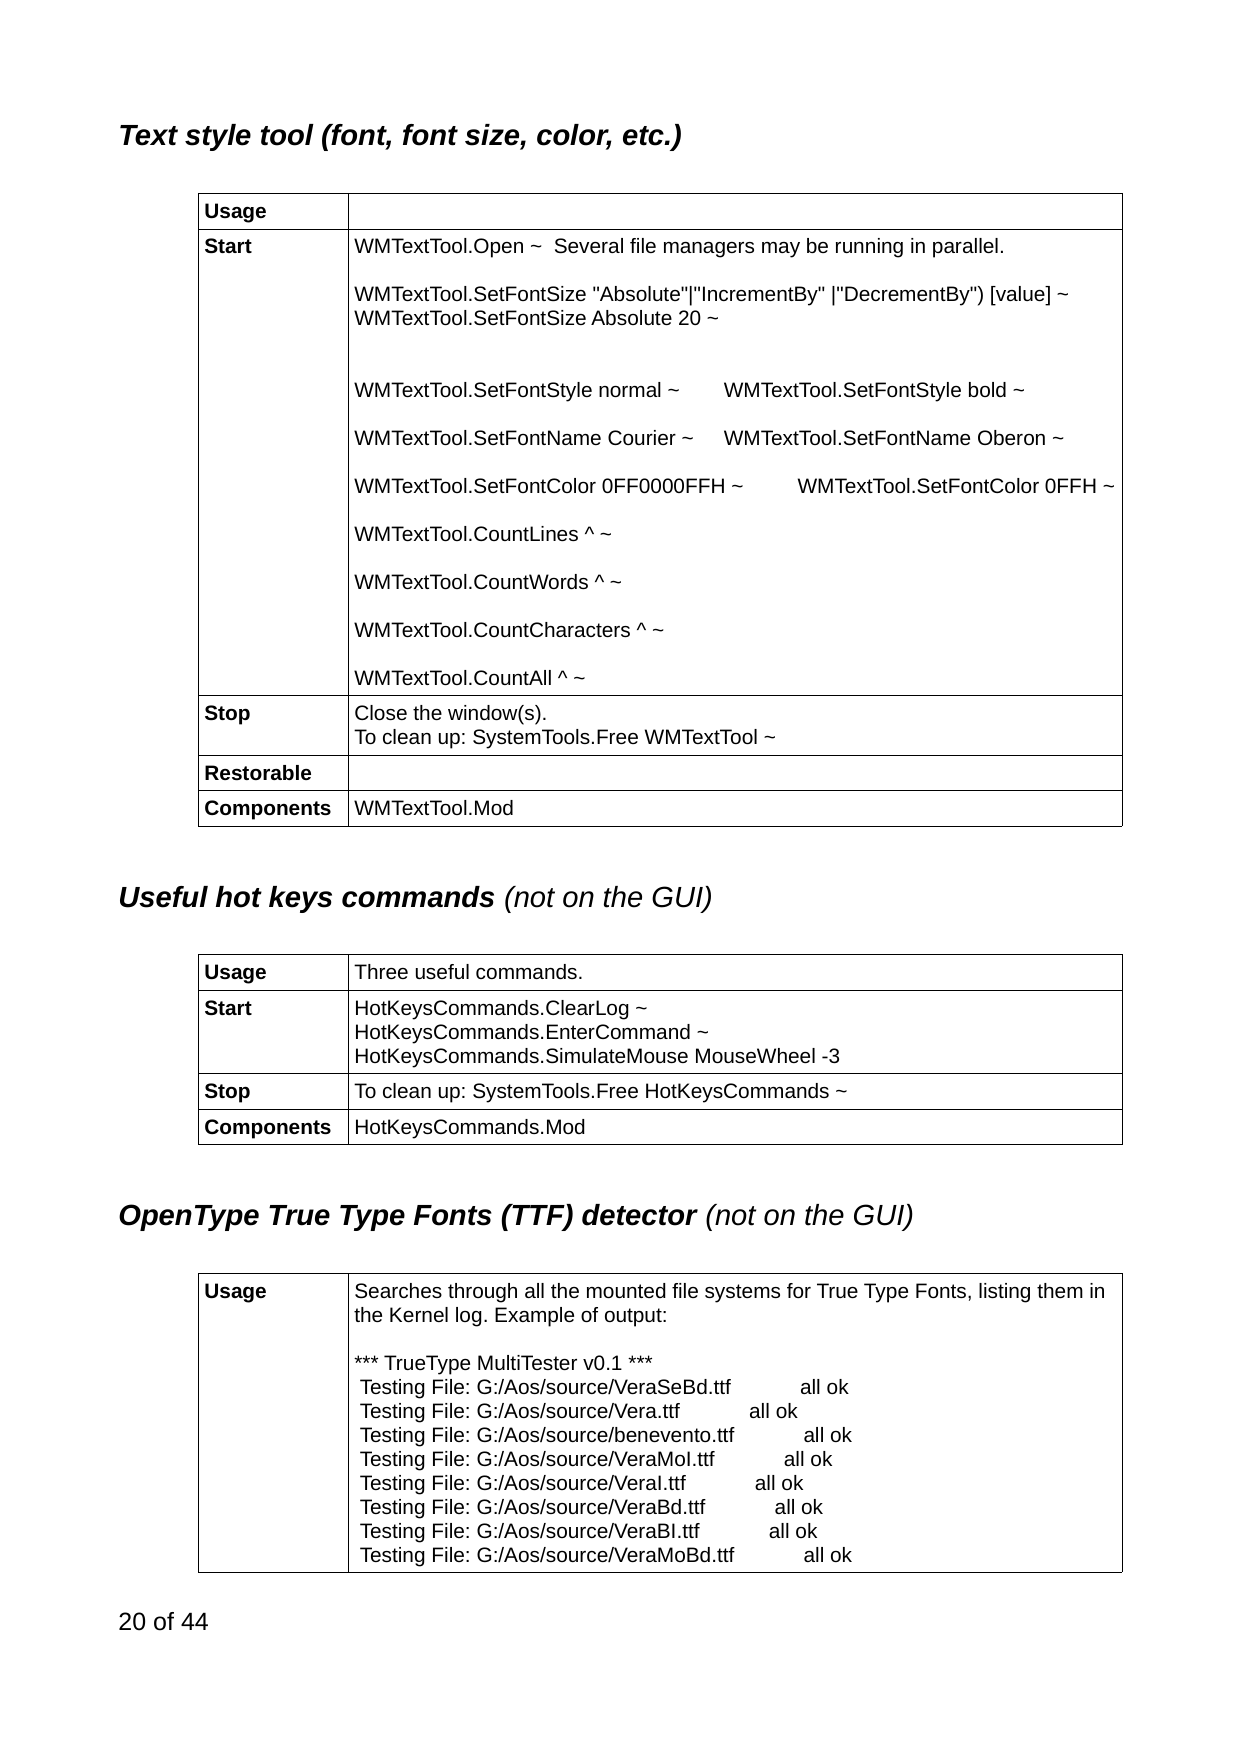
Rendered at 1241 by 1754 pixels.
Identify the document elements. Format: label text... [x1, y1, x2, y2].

table_cell Stop [199, 1074, 348, 1109]
table_cell Close the window(s). To clean up: SystemTools.Free WMTextTool ~ [349, 696, 1122, 755]
table_cell WMTextTool.Mod [349, 791, 1122, 826]
table_cell Components [199, 1110, 348, 1144]
subtitle Text style tool (font, font size, color, etc.) [118, 118, 1122, 152]
table_cell HotKeysCommands.ClearLog ~ HotKeysCommands.EnterCommand ~ HotKeysCommands.SimulateMouse MouseWheel -3 [349, 991, 1122, 1073]
table_cell Components [199, 791, 348, 826]
table_header Usage [199, 1274, 348, 1572]
table_header Searches through all the mounted file systems for True Type Fonts, listing them in the Kernel log. Example of output: *** TrueType MultiTester v0.1 *** Testing File: G:/Aos/source/VeraSeBd.ttf all ok Testing File: G:/Aos/source/Vera.ttf all ok Testing File: G:/Aos/source/benevento.ttf all ok Testing File: G:/Aos/source/VeraMoI.ttf all ok Testing File: G:/Aos/source/VeraI.ttf all ok Testing File: G:/Aos/source/VeraBd.ttf all ok Testing File: G:/Aos/source/VeraBI.ttf all ok Testing File: G:/Aos/source/VeraMoBd.ttf all ok [349, 1274, 1122, 1572]
table_cell Start [199, 230, 348, 695]
table_cell [349, 756, 1122, 790]
table_cell Restorable [199, 756, 348, 790]
table_cell Start [199, 991, 348, 1073]
table_cell HotKeysCommands.Mod [349, 1110, 1122, 1144]
table_header Three useful commands. [349, 955, 1122, 990]
table_cell To clean up: SystemTools.Free HotKeysCommands ~ [349, 1074, 1122, 1109]
table_header Usage [199, 955, 348, 990]
subtitle OpenType True Type Fonts (TTF) detector (not on the GUI) [118, 1198, 1122, 1232]
table_header [349, 194, 1122, 228]
table_cell Stop [199, 696, 348, 755]
subtitle Useful hot keys commands (not on the GUI) [118, 879, 1122, 913]
table_cell WMTextTool.Open ~ Several file managers may be running in parallel. WMTextTool.SetFontSize "Absolute"|"IncrementBy" |"DecrementBy") [value] ~ WMTextTool.SetFontSize Absolute 20 ~ WMTextTool.SetFontStyle normal ~ WMTextTool.SetFontStyle bold ~ WMTextTool.SetFontName Courier ~ WMTextTool.SetFontName Oberon ~ WMTextTool.SetFontColor 0FF0000FFH ~ WMTextTool.SetFontColor 0FFH ~ WMTextTool.CountLines ^ ~ WMTextTool.CountWords ^ ~ WMTextTool.CountCharacters ^ ~ WMTextTool.CountAll ^ ~ [349, 230, 1122, 695]
table_header Usage [199, 194, 348, 228]
